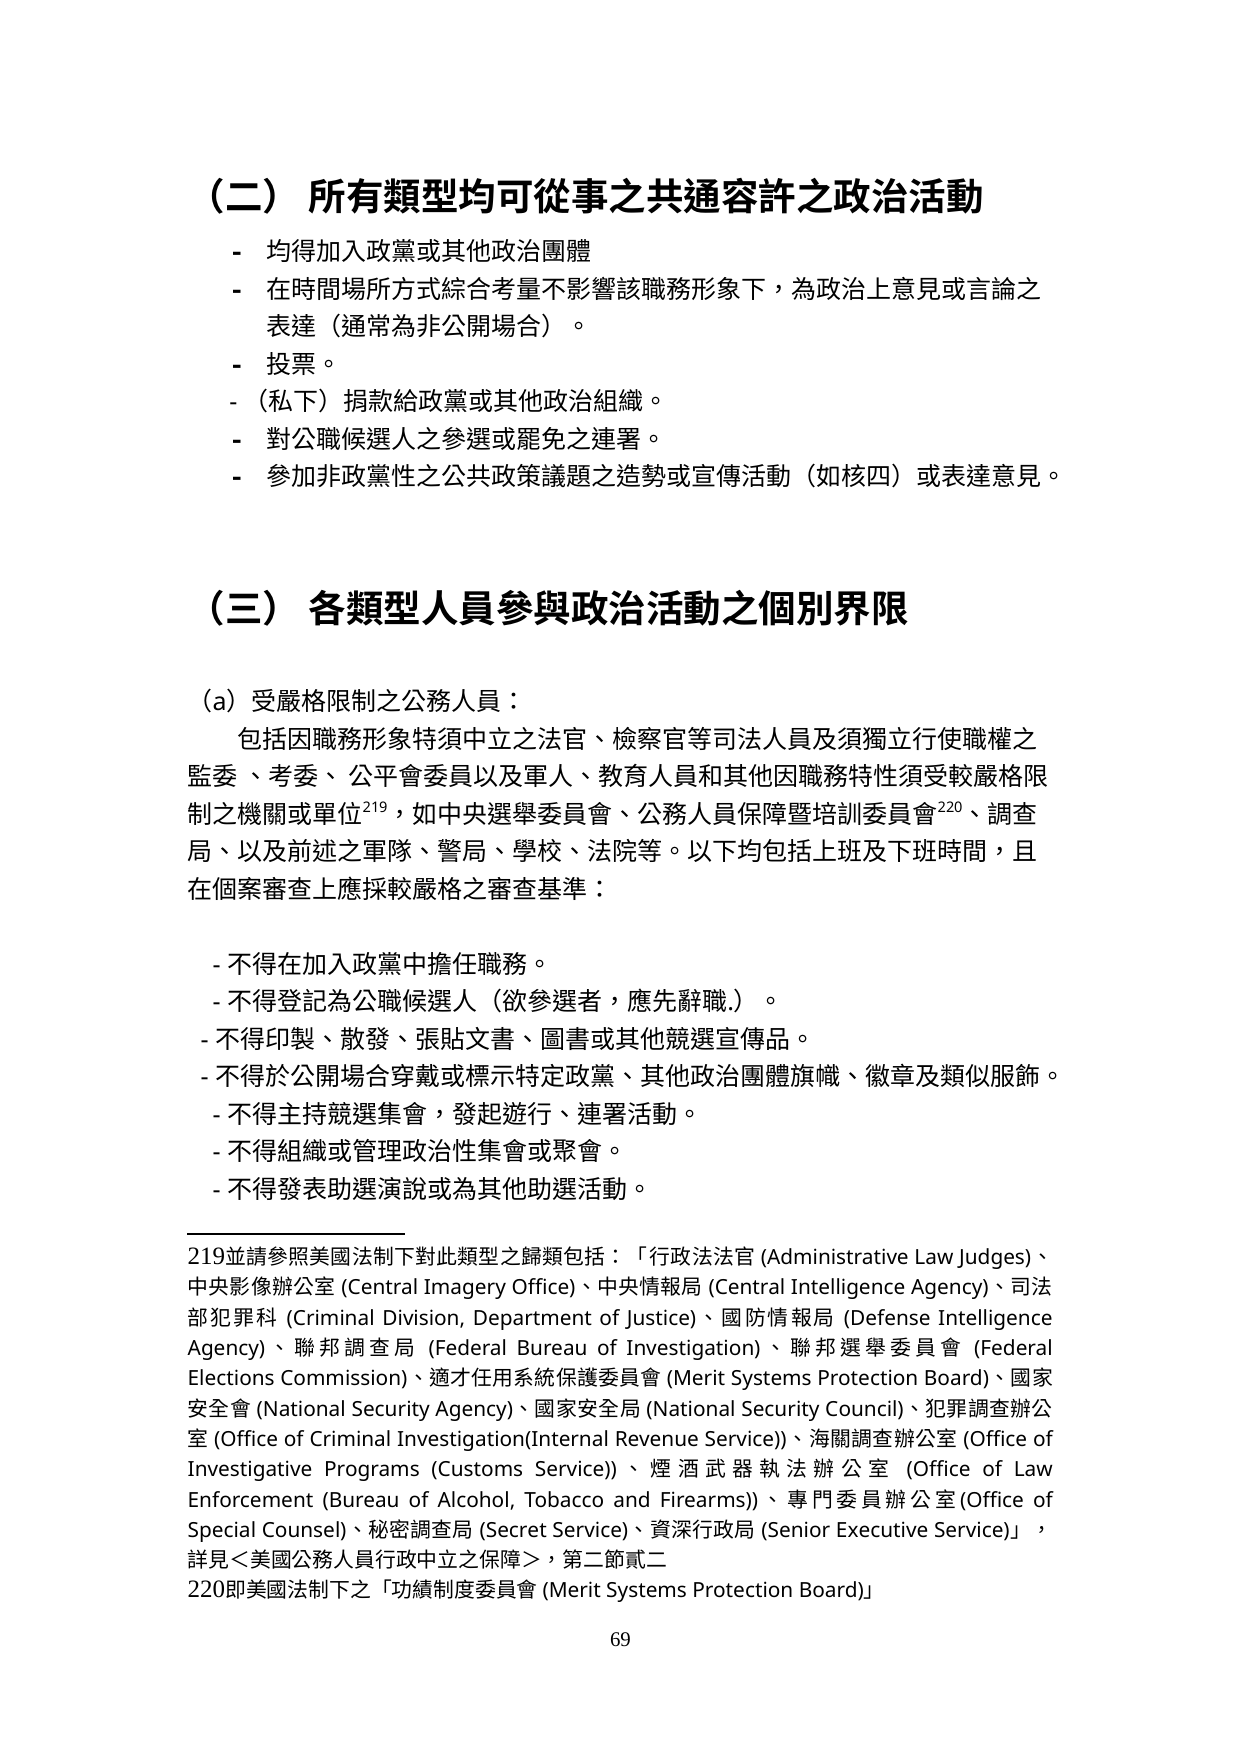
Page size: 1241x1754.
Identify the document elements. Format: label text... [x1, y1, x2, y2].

text - 不得在加入政黨中擔任職務。 [212, 937, 1053, 975]
text （a）受嚴格限制之公務人員： [187, 675, 1053, 712]
text - 不得登記為公職候選人（欲參選者，應先辭職.）。 [187, 975, 1053, 1012]
list 參加非政黨性之公共政策議題之造勢或宣傳活動（如核四）或表達意見。 [229, 450, 1053, 525]
text - 不得發表助選演說或為其他助選活動。 [187, 1162, 1053, 1200]
text - 不得印製、散發、張貼文書、圖書或其他競選宣傳品。 [187, 1012, 1053, 1050]
subtitle （三） 各類型人員參與政治活動之個別界限 [187, 562, 1053, 637]
text - 不得於公開場合穿戴或標示特定政黨、其他政治團體旗幟、徽章及類似服飾。 [187, 1050, 1053, 1087]
list 對公職候選人之參選或罷免之連署。 [229, 412, 1053, 450]
text - （私下）捐款給政黨或其他政治組織。 [229, 375, 1053, 412]
text - 不得主持競選集會，發起遊行、連署活動。 [187, 1087, 1053, 1125]
text - 不得組織或管理政治性集會或聚會。 [187, 1125, 1053, 1162]
list 投票。 [229, 337, 1053, 375]
list 均得加入政黨或其他政治團體 [229, 225, 1053, 262]
text 即美國法制下之「功績制度委員會 (Merit Systems Protection Board)」 [187, 1574, 1053, 1604]
text 包括因職務形象特須中立之法官、檢察官等司法人員及須獨立行使職權之監委 、考委、 公平會委員以及軍人、教育人員和其他因職務特性須受較嚴格限制之機關或單位，如中央選舉委員會、公務人員保障暨培訓委員會、調查局、以及前述之軍隊、警局、學校、法院等。以下均包括上班及下班時間，且在個案審查上應採較嚴格之審查基準： [187, 712, 1053, 900]
subtitle （二） 所有類型均可從事之共通容許之政治活動 [187, 150, 1053, 225]
text 並請參照美國法制下對此類型之歸類包括：「行政法法官 (Administrative Law Judges)、中央影像辦公室 (Central Imagery Office)、中央情報局 (Central Intelligence Agency)、司法部犯罪科 (Criminal Division, Department of Justice)、國防情報局 (Defense Intelligence Agency)、聯邦調查局 (Federal Bureau of Investigation)、聯邦選舉委員會 (Federal Elections Commission)、適才任用系統保護委員會 (Merit Systems Protection Board)、國家安全會 (National Security Agency)、國家安全局 (National Security Council)、犯罪調查辦公室 (Office of Criminal Investigation(Internal Revenue Service))、海關調查辦公室 (Office of Investigative Programs (Customs Service))、煙酒武器執法辦公室 (Office of Law Enforcement (Bureau of Alcohol, Tobacco and Firearms))、專門委員辦公室(Office of Special Counsel)、秘密調查局 (Secret Service)、資深行政局 (Senior Executive Service)」，詳見＜美國公務人員行政中立之保障＞，第二節貳二 [187, 1240, 1053, 1574]
list 在時間場所方式綜合考量不影響該職務形象下，為政治上意見或言論之表達（通常為非公開場合）。 [229, 262, 1053, 337]
